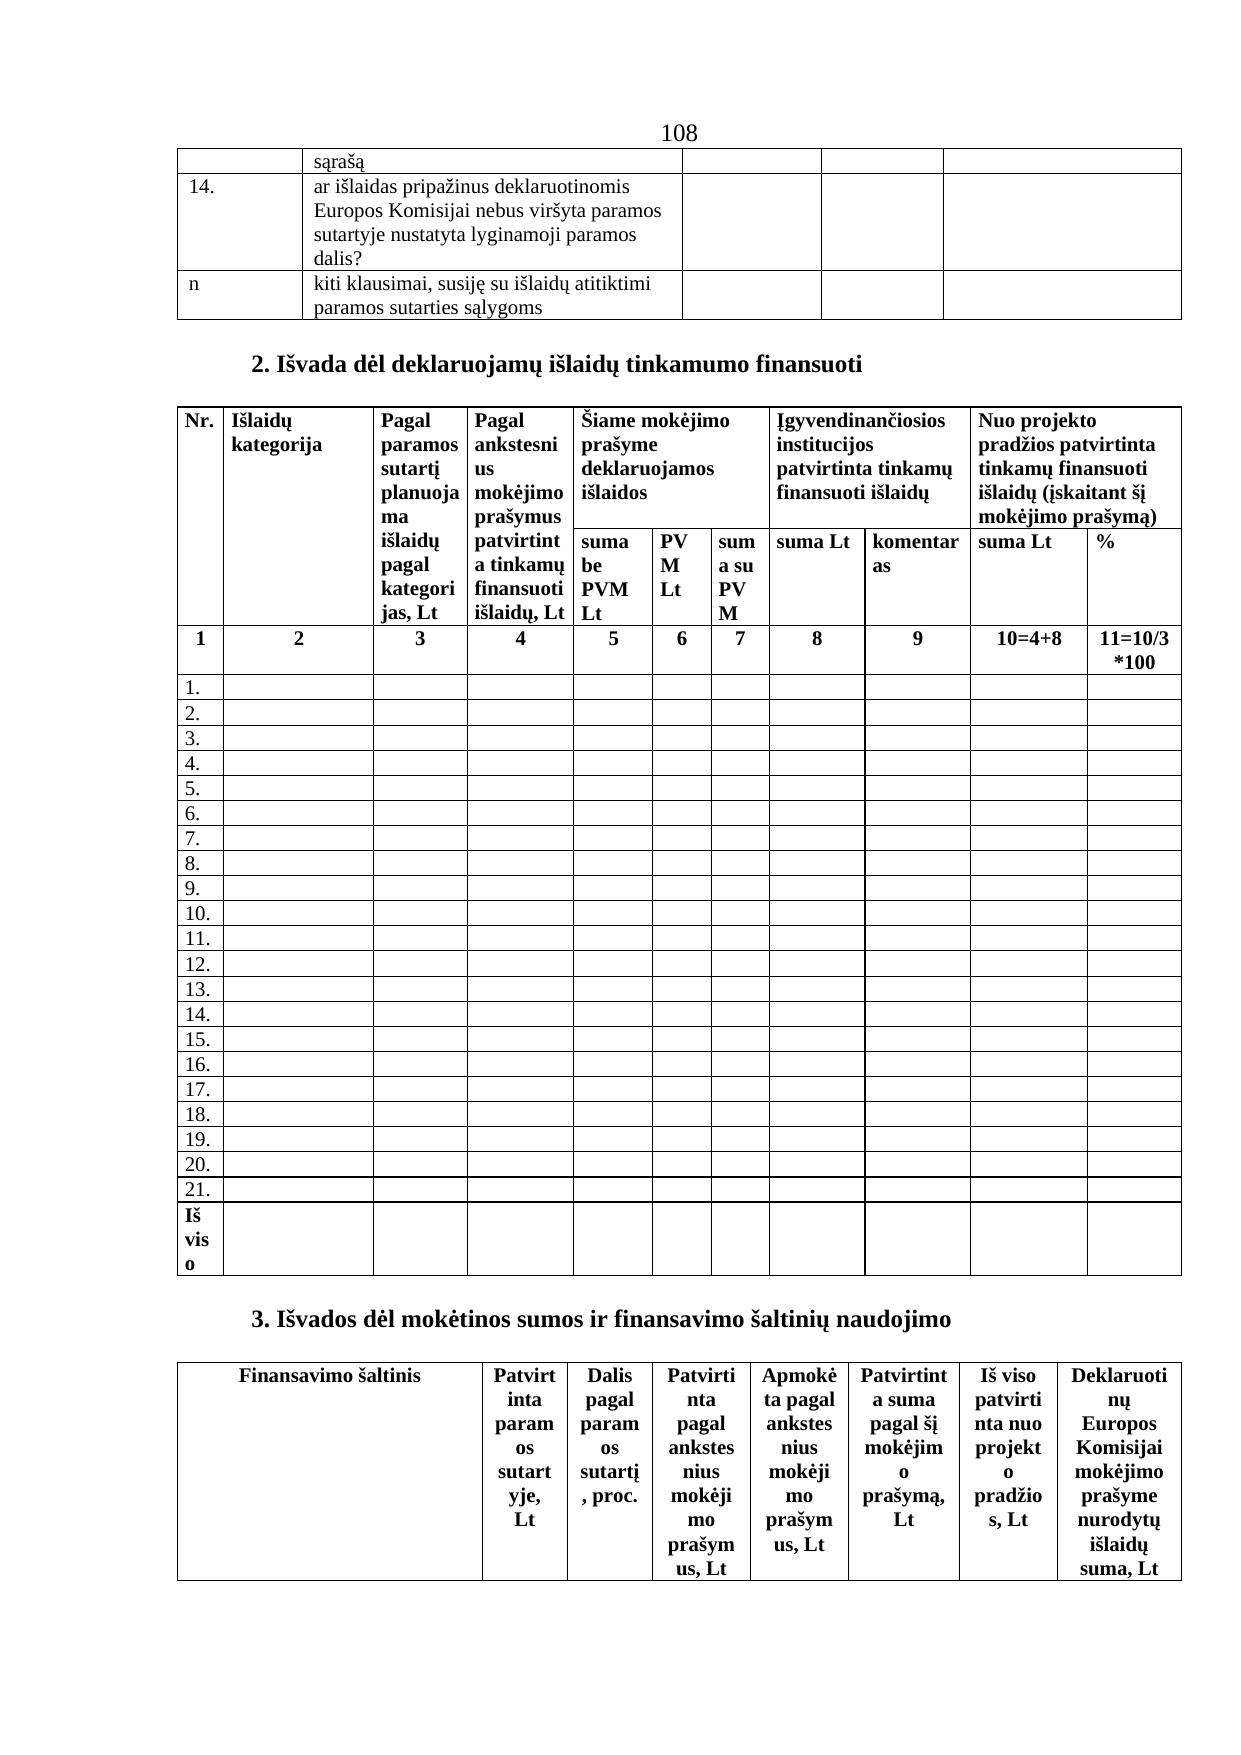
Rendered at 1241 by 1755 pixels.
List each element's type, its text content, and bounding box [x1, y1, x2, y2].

table_cell [653, 1178, 711, 1201]
table_cell [374, 901, 467, 925]
table_cell [971, 801, 1087, 825]
table_cell [653, 700, 711, 724]
table_cell [971, 1127, 1087, 1151]
table_cell [224, 1027, 373, 1051]
table_cell [866, 876, 970, 900]
table_cell [574, 1178, 652, 1201]
table_cell [653, 1027, 711, 1051]
table_cell [374, 726, 467, 749]
table_cell [574, 1027, 652, 1051]
table_header Deklaruotinų Europos Komisijai mokėjimo prašyme nurodytų išlaidų suma, Lt [1058, 1363, 1181, 1579]
table_cell [971, 700, 1087, 724]
table_cell [468, 1052, 573, 1076]
table_cell % [1088, 529, 1181, 625]
table_cell [712, 776, 769, 800]
table_cell 5. [178, 776, 223, 800]
table_cell [1088, 826, 1181, 850]
table_cell 2. [178, 700, 223, 724]
table_cell [574, 1077, 652, 1101]
table_header Patvirtinta suma pagal šį mokėjimo prašymą, Lt [849, 1363, 959, 1579]
table_cell [770, 826, 864, 850]
table_cell [1088, 700, 1181, 724]
table_cell [224, 675, 373, 699]
table_cell [770, 876, 864, 900]
table_cell [712, 675, 769, 699]
table_cell [374, 1102, 467, 1126]
table_cell [866, 751, 970, 775]
table_cell [224, 700, 373, 724]
table_cell [866, 1102, 970, 1126]
table_cell [468, 700, 573, 724]
table_cell [770, 1178, 864, 1201]
table_header Šiame mokėjimo prašyme deklaruojamos išlaidos [574, 408, 769, 528]
table_header Pagal ankstesnius mokėjimo prašymus patvirtinta tinkamų finansuoti išlaidų, Lt [468, 408, 573, 625]
table_cell [374, 1152, 467, 1176]
table_cell kiti klausimai, susiję su išlaidų atitiktimi paramos sutarties sąlygoms [303, 271, 682, 319]
table_cell [1088, 751, 1181, 775]
table_cell [770, 901, 864, 925]
table_cell [574, 1002, 652, 1026]
table_cell [770, 1203, 864, 1275]
table_cell [712, 751, 769, 775]
table_cell [822, 149, 943, 173]
table_cell [1088, 1052, 1181, 1076]
table_cell [971, 1077, 1087, 1101]
table_cell [712, 1077, 769, 1101]
table_cell [712, 826, 769, 850]
table_cell [1088, 1203, 1181, 1275]
table_cell [1088, 901, 1181, 925]
table_cell [866, 801, 970, 825]
table_cell 3 [374, 626, 467, 674]
table_cell [374, 1002, 467, 1026]
table_cell [1088, 1002, 1181, 1026]
table_cell suma Lt [971, 529, 1087, 625]
table_cell 7 [712, 626, 769, 674]
table_cell [971, 1152, 1087, 1176]
table_cell [574, 1102, 652, 1126]
table_cell [866, 726, 970, 749]
table_cell [374, 826, 467, 850]
table_cell [653, 726, 711, 749]
table_cell [574, 675, 652, 699]
table_cell [1088, 926, 1181, 950]
table_cell [971, 901, 1087, 925]
table_cell 5 [574, 626, 652, 674]
table_cell [653, 826, 711, 850]
table_cell 1 [178, 626, 223, 674]
table_cell [712, 1052, 769, 1076]
table_cell [712, 1027, 769, 1051]
table_cell [468, 826, 573, 850]
table_cell [971, 1203, 1087, 1275]
table_cell 1. [178, 675, 223, 699]
table_cell 12. [178, 951, 223, 976]
table_cell [866, 1002, 970, 1026]
table_cell [224, 851, 373, 875]
table_cell [712, 1102, 769, 1126]
table_cell [712, 926, 769, 950]
table_cell [468, 1002, 573, 1026]
table_cell [712, 1203, 769, 1275]
table_cell [866, 851, 970, 875]
table_cell [653, 1052, 711, 1076]
table_cell [971, 1027, 1087, 1051]
table_cell suma su PVM [712, 529, 769, 625]
table_cell [178, 149, 302, 173]
table_cell [574, 700, 652, 724]
table_cell [712, 726, 769, 749]
table_cell [224, 1178, 373, 1201]
table_cell [1088, 1178, 1181, 1201]
table_cell [574, 801, 652, 825]
table_cell n [178, 271, 302, 319]
table_cell [971, 1002, 1087, 1026]
table_cell [574, 826, 652, 850]
table_cell [468, 1027, 573, 1051]
table_cell [374, 851, 467, 875]
table_cell 2 [224, 626, 373, 674]
table_cell [574, 1127, 652, 1151]
text 2. Išvada dėl deklaruojamų išlaidų tinkamumo finansuoti [177, 349, 1181, 378]
table_cell sąrašą [303, 149, 682, 173]
table_cell 6 [653, 626, 711, 674]
table_cell 16. [178, 1052, 223, 1076]
table_cell 20. [178, 1152, 223, 1176]
table_cell [770, 776, 864, 800]
table_cell [574, 876, 652, 900]
table_header Įgyvendinančiosios institucijos patvirtinta tinkamų finansuoti išlaidų [770, 408, 970, 528]
table_cell [866, 700, 970, 724]
table_cell [574, 776, 652, 800]
table_cell [971, 751, 1087, 775]
table_cell [224, 776, 373, 800]
table_cell [224, 751, 373, 775]
table_cell [944, 149, 1181, 173]
table_cell [224, 1077, 373, 1101]
table_cell [374, 926, 467, 950]
table_cell [866, 776, 970, 800]
table_cell ar išlaidas pripažinus deklaruotinomis Europos Komisijai nebus viršyta paramos sutartyje nustatyta lyginamoji paramos dalis? [303, 174, 682, 270]
table_cell [971, 726, 1087, 749]
table_cell [653, 801, 711, 825]
table_cell [866, 1027, 970, 1051]
table_header Apmokėta pagal ankstesnius mokėjimo prašymus, Lt [751, 1363, 848, 1579]
table_cell [971, 1102, 1087, 1126]
table_cell [712, 1002, 769, 1026]
table_cell Iš viso [178, 1203, 223, 1275]
table_cell [224, 951, 373, 976]
table_cell [468, 1203, 573, 1275]
table_cell PVM Lt [653, 529, 711, 625]
table_cell [712, 851, 769, 875]
table_cell [1088, 801, 1181, 825]
table_cell [866, 1127, 970, 1151]
table_cell [224, 1002, 373, 1026]
table_cell [224, 1052, 373, 1076]
table_cell [866, 1152, 970, 1176]
table_header Iš viso patvirtinta nuo projekto pradžios, Lt [960, 1363, 1057, 1579]
table_cell [574, 951, 652, 976]
table_cell [1088, 776, 1181, 800]
table_cell [653, 926, 711, 950]
table_header Pagal paramos sutartį planuojama išlaidų pagal kategorijas, Lt [374, 408, 467, 625]
table_cell [712, 876, 769, 900]
table_cell [653, 751, 711, 775]
table_cell [866, 1077, 970, 1101]
table_cell [468, 1102, 573, 1126]
table_cell 21. [178, 1178, 223, 1201]
table_cell [224, 726, 373, 749]
table_cell 18. [178, 1102, 223, 1126]
table_cell [468, 726, 573, 749]
table_cell [468, 1152, 573, 1176]
table_cell [653, 1102, 711, 1126]
table_cell [712, 977, 769, 1001]
table_cell [866, 1052, 970, 1076]
table_header Dalis pagal paramos sutartį, proc. [568, 1363, 652, 1579]
table_cell [468, 851, 573, 875]
table_cell [468, 1127, 573, 1151]
table_cell [574, 1152, 652, 1176]
table_cell [1088, 726, 1181, 749]
table_cell [944, 174, 1181, 270]
table_cell 9 [866, 626, 970, 674]
table_cell [866, 826, 970, 850]
table_cell 11=10/3*100 [1088, 626, 1181, 674]
table_cell [971, 776, 1087, 800]
text 3. Išvados dėl mokėtinos sumos ir finansavimo šaltinių naudojimo [177, 1304, 1181, 1333]
table_cell [770, 1027, 864, 1051]
table_cell 14. [178, 1002, 223, 1026]
table_cell [971, 977, 1087, 1001]
table_cell [866, 926, 970, 950]
table_cell [574, 751, 652, 775]
table_cell [712, 801, 769, 825]
table_cell [971, 951, 1087, 976]
table_cell [374, 700, 467, 724]
table_cell 10=4+8 [971, 626, 1087, 674]
table_cell [770, 801, 864, 825]
table_cell [866, 1203, 970, 1275]
table_cell [224, 926, 373, 950]
table_cell [770, 1127, 864, 1151]
table_cell 19. [178, 1127, 223, 1151]
table_cell [866, 951, 970, 976]
table_cell [374, 751, 467, 775]
table_cell [468, 951, 573, 976]
table_cell [468, 776, 573, 800]
table_cell komentaras [866, 529, 970, 625]
table_cell [712, 700, 769, 724]
table_cell 3. [178, 726, 223, 749]
table_cell [468, 801, 573, 825]
table_cell [374, 1203, 467, 1275]
table_cell [574, 1052, 652, 1076]
table_cell [712, 1152, 769, 1176]
table_cell [822, 174, 943, 270]
table_cell [770, 1052, 864, 1076]
table_cell [770, 1002, 864, 1026]
table_cell [653, 776, 711, 800]
table_cell [653, 1002, 711, 1026]
table_cell [683, 174, 821, 270]
table_cell 7. [178, 826, 223, 850]
table_header Išlaidų kategorija [224, 408, 373, 625]
table_cell [468, 751, 573, 775]
table_cell 9. [178, 876, 223, 900]
table_cell [971, 675, 1087, 699]
table_cell [866, 675, 970, 699]
table_cell 14. [178, 174, 302, 270]
table_cell [1088, 1027, 1181, 1051]
table_cell [971, 826, 1087, 850]
table_cell [653, 675, 711, 699]
table_cell [1088, 1152, 1181, 1176]
table_cell [468, 1077, 573, 1101]
table_cell 15. [178, 1027, 223, 1051]
table_cell [224, 1127, 373, 1151]
table_cell [944, 271, 1181, 319]
table_cell 10. [178, 901, 223, 925]
table_cell [822, 271, 943, 319]
table_cell [574, 901, 652, 925]
table_cell [374, 951, 467, 976]
table_cell [468, 977, 573, 1001]
table_cell [770, 926, 864, 950]
table_cell [971, 926, 1087, 950]
table_cell [1088, 876, 1181, 900]
table_cell [770, 1077, 864, 1101]
table_cell [374, 1178, 467, 1201]
table_cell 6. [178, 801, 223, 825]
table_cell [374, 801, 467, 825]
table_cell [712, 901, 769, 925]
table_cell [971, 876, 1087, 900]
table_header Patvirtinta paramos sutartyje, Lt [483, 1363, 567, 1579]
table_cell [653, 901, 711, 925]
table_cell [224, 1152, 373, 1176]
table_cell [224, 801, 373, 825]
table_cell [770, 1152, 864, 1176]
table_cell [374, 675, 467, 699]
table_cell [468, 926, 573, 950]
table_cell suma Lt [770, 529, 864, 625]
table_cell [1088, 851, 1181, 875]
table_cell [683, 271, 821, 319]
table_cell [653, 1152, 711, 1176]
table_header Patvirtinta pagal ankstesnius mokėjimo prašymus, Lt [653, 1363, 750, 1579]
table_cell [1088, 675, 1181, 699]
table_cell [374, 1027, 467, 1051]
table_cell 13. [178, 977, 223, 1001]
table_header Finansavimo šaltinis [178, 1363, 482, 1579]
table_cell [971, 851, 1087, 875]
table_cell [574, 1203, 652, 1275]
table_cell 4 [468, 626, 573, 674]
table_cell [1088, 977, 1181, 1001]
table_cell [224, 1203, 373, 1275]
table_cell [374, 876, 467, 900]
table_cell [971, 1178, 1087, 1201]
table_cell [971, 1052, 1087, 1076]
table_cell [224, 977, 373, 1001]
table_cell [1088, 951, 1181, 976]
table_cell [866, 901, 970, 925]
table_cell [653, 1203, 711, 1275]
table_cell [574, 926, 652, 950]
table_cell 11. [178, 926, 223, 950]
table_cell [653, 951, 711, 976]
table_cell [374, 1127, 467, 1151]
table_cell [374, 1077, 467, 1101]
table_cell [468, 876, 573, 900]
table_cell [224, 826, 373, 850]
table_cell [770, 675, 864, 699]
table_cell [468, 1178, 573, 1201]
table_cell [866, 1178, 970, 1201]
table_cell [374, 1052, 467, 1076]
table_cell [1088, 1127, 1181, 1151]
table_cell [770, 951, 864, 976]
table_cell [770, 751, 864, 775]
table_cell 17. [178, 1077, 223, 1101]
table_cell [374, 977, 467, 1001]
table_cell suma be PVM Lt [574, 529, 652, 625]
table_cell [1088, 1102, 1181, 1126]
table_cell [770, 726, 864, 749]
table_cell [770, 851, 864, 875]
table_cell [574, 726, 652, 749]
table_cell 8. [178, 851, 223, 875]
table_cell [712, 1178, 769, 1201]
table_cell [712, 1127, 769, 1151]
table_cell [468, 901, 573, 925]
table_cell [770, 700, 864, 724]
table_cell [374, 776, 467, 800]
table_header Nuo projekto pradžios patvirtinta tinkamų finansuoti išlaidų (įskaitant šį mokėjimo prašymą) [971, 408, 1181, 528]
table_cell [653, 851, 711, 875]
table_cell [683, 149, 821, 173]
table_cell [224, 1102, 373, 1126]
table_cell [224, 876, 373, 900]
table_cell 8 [770, 626, 864, 674]
table_cell [574, 977, 652, 1001]
table_cell [770, 1102, 864, 1126]
table_cell [712, 951, 769, 976]
table_cell [770, 977, 864, 1001]
table_header Nr. [178, 408, 223, 625]
table_cell [468, 675, 573, 699]
table_cell 4. [178, 751, 223, 775]
table_cell [574, 851, 652, 875]
table_cell [866, 977, 970, 1001]
table_cell [653, 1077, 711, 1101]
table_cell [653, 876, 711, 900]
table_cell [653, 977, 711, 1001]
table_cell [653, 1127, 711, 1151]
table_cell [224, 901, 373, 925]
table_cell [1088, 1077, 1181, 1101]
